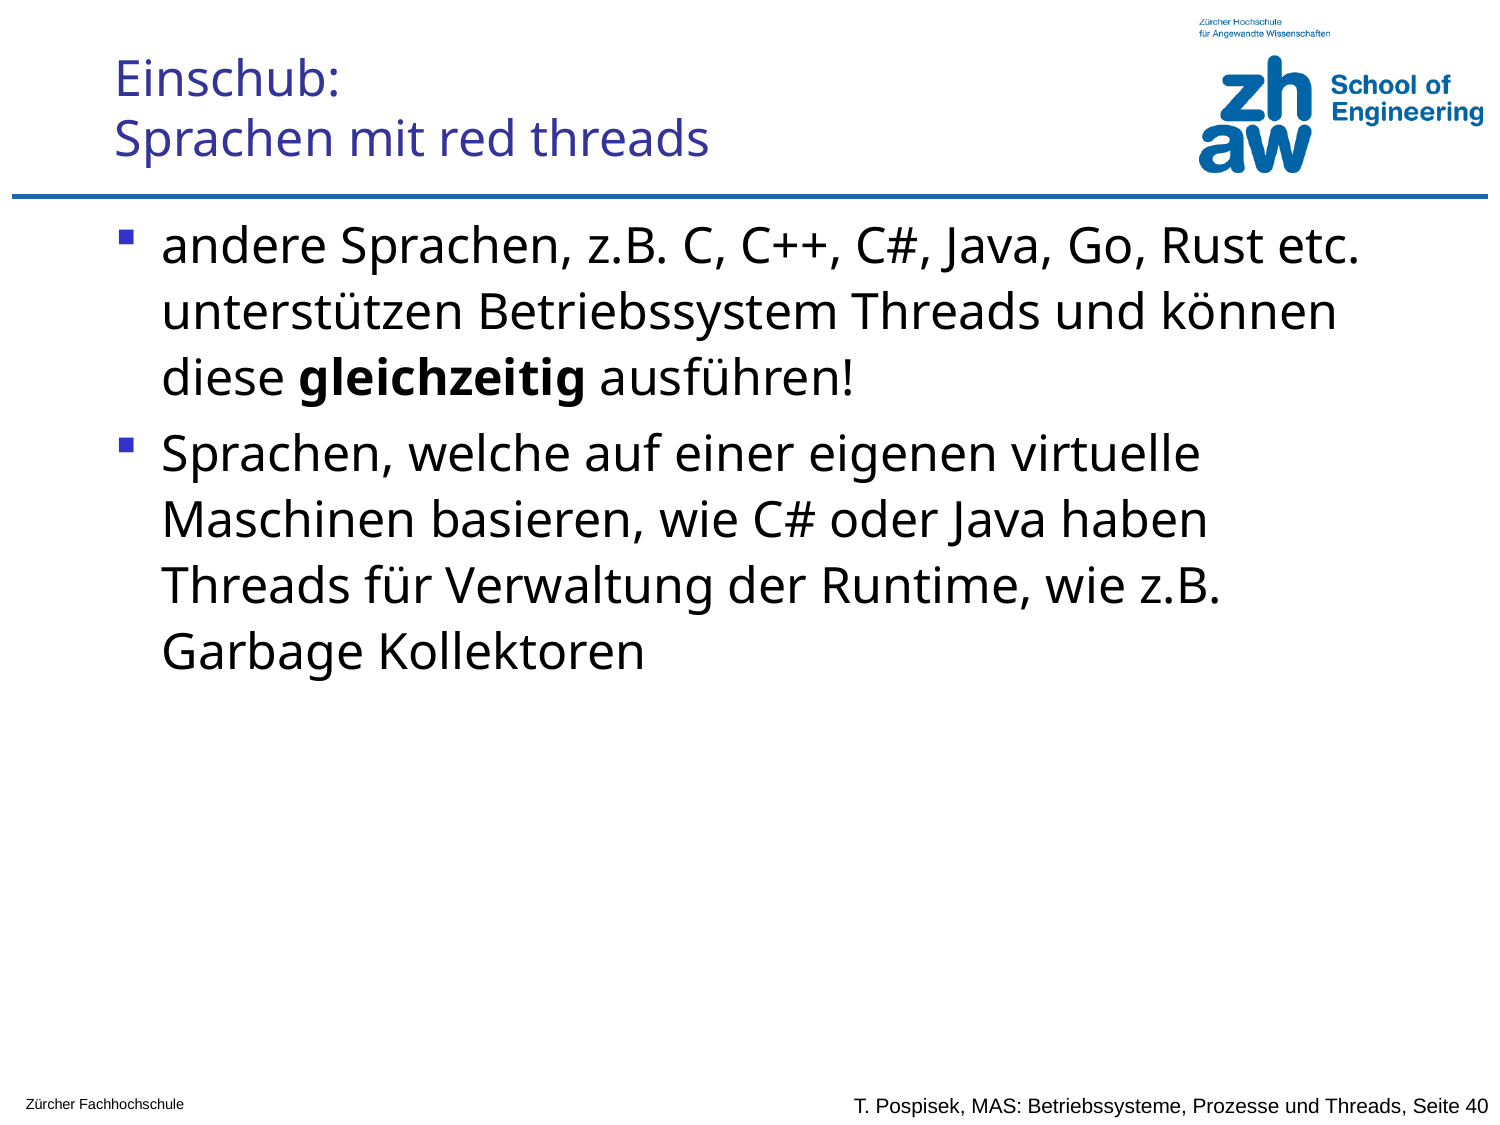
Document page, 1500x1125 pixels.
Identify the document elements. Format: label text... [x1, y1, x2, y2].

text_box andere Sprachen, z.B. C, C++, C#, Java, Go, Rust etc. unterstützen Betriebssystem Threads und können diese gleichzeitig ausführen! Sprachen, welche auf einer eigenen virtuelle Maschinen basieren, wie C# oder Java haben Threads für Verwaltung der Runtime, wie z.B. Garbage Kollektoren [99, 199, 1413, 687]
title Einschub: Sprachen mit red threads [99, 50, 1379, 163]
picture [1199, 19, 1483, 173]
